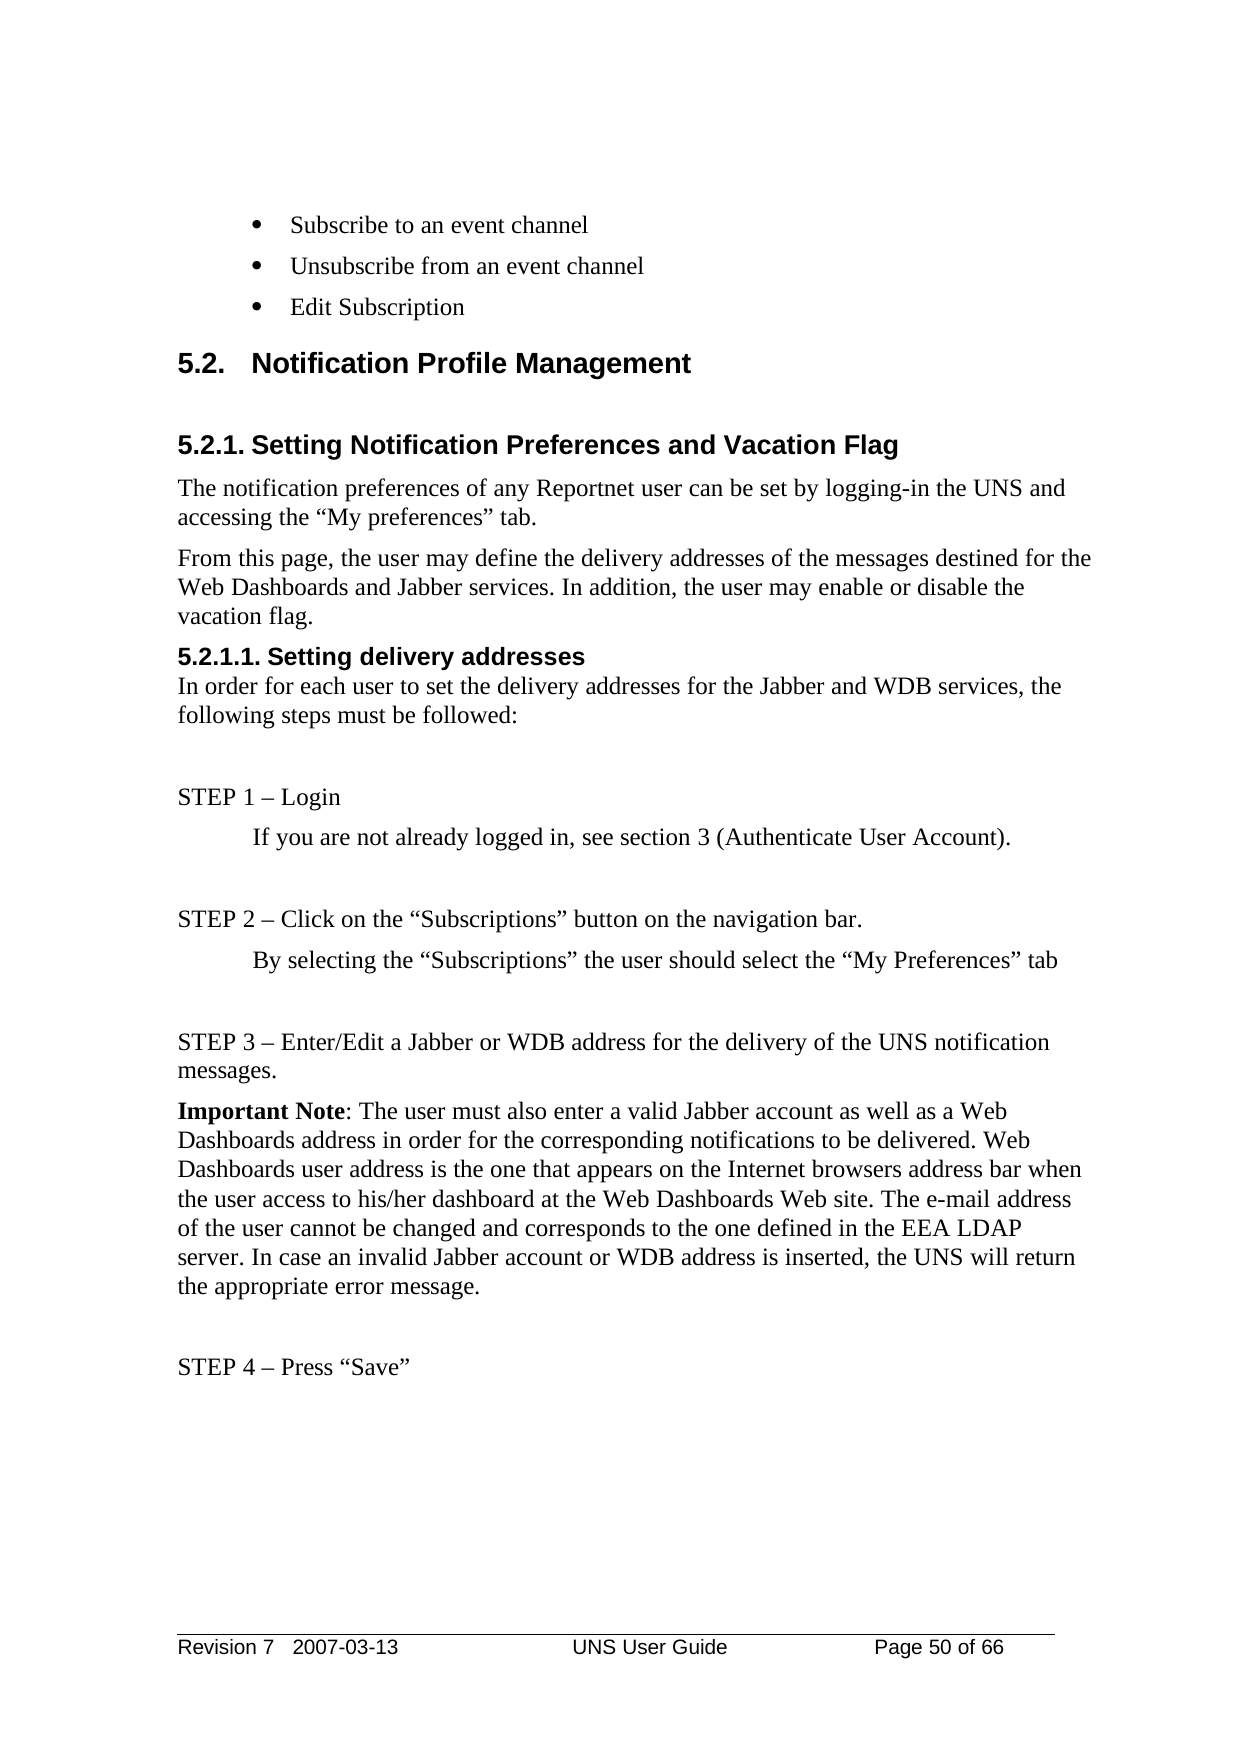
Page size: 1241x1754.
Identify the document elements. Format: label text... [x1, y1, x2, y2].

text STEP 2 – Click on the “Subscriptions” button on the navigation bar. [177, 904, 1092, 933]
text STEP 3 – Enter/Edit a Jabber or WDB address for the delivery of the UNS notification messages. [177, 1026, 1092, 1084]
text Important Note: The user must also enter a valid Jabber account as well as a Web Dashboards address in order for the corresponding notifications to be delivered. Web Dashboards user address is the one that appears on the Internet browsers address bar when the user access to his/her dashboard at the Web Dashboards Web site. The e-mail address of the user cannot be changed and corresponds to the one defined in the EEA LDAP server. In case an invalid Jabber account or WDB address is inserted, the UNS will return the appropriate error message. [177, 1096, 1092, 1300]
text If you are not already logged in, see section 3 (Authenticate User Account). [177, 822, 1092, 851]
list Subscribe to an event channel [252, 210, 1092, 239]
subtitle Notification Profile Management [177, 346, 1092, 379]
subtitle Setting delivery addresses [177, 642, 1092, 671]
text From this page, the user may define the delivery addresses of the messages destined for the Web Dashboards and Jabber services. In addition, the user may enable or disable the vacation flag. [177, 543, 1092, 630]
text In order for each user to set the delivery addresses for the Jabber and WDB services, the following steps must be followed: [177, 671, 1092, 729]
text By selecting the “Subscriptions” the user should select the “My Preferences” tab [177, 945, 1092, 974]
subtitle Setting Notification Preferences and Vacation Flag [177, 429, 1092, 460]
list Unsubscribe from an event channel [252, 251, 1092, 280]
text STEP 4 – Press “Save” [177, 1352, 1092, 1381]
text The notification preferences of any Reportnet user can be set by logging-in the UNS and accessing the “My preferences” tab. [177, 473, 1092, 531]
text STEP 1 – Login [177, 781, 1092, 810]
list Edit Subscription [252, 292, 1092, 321]
